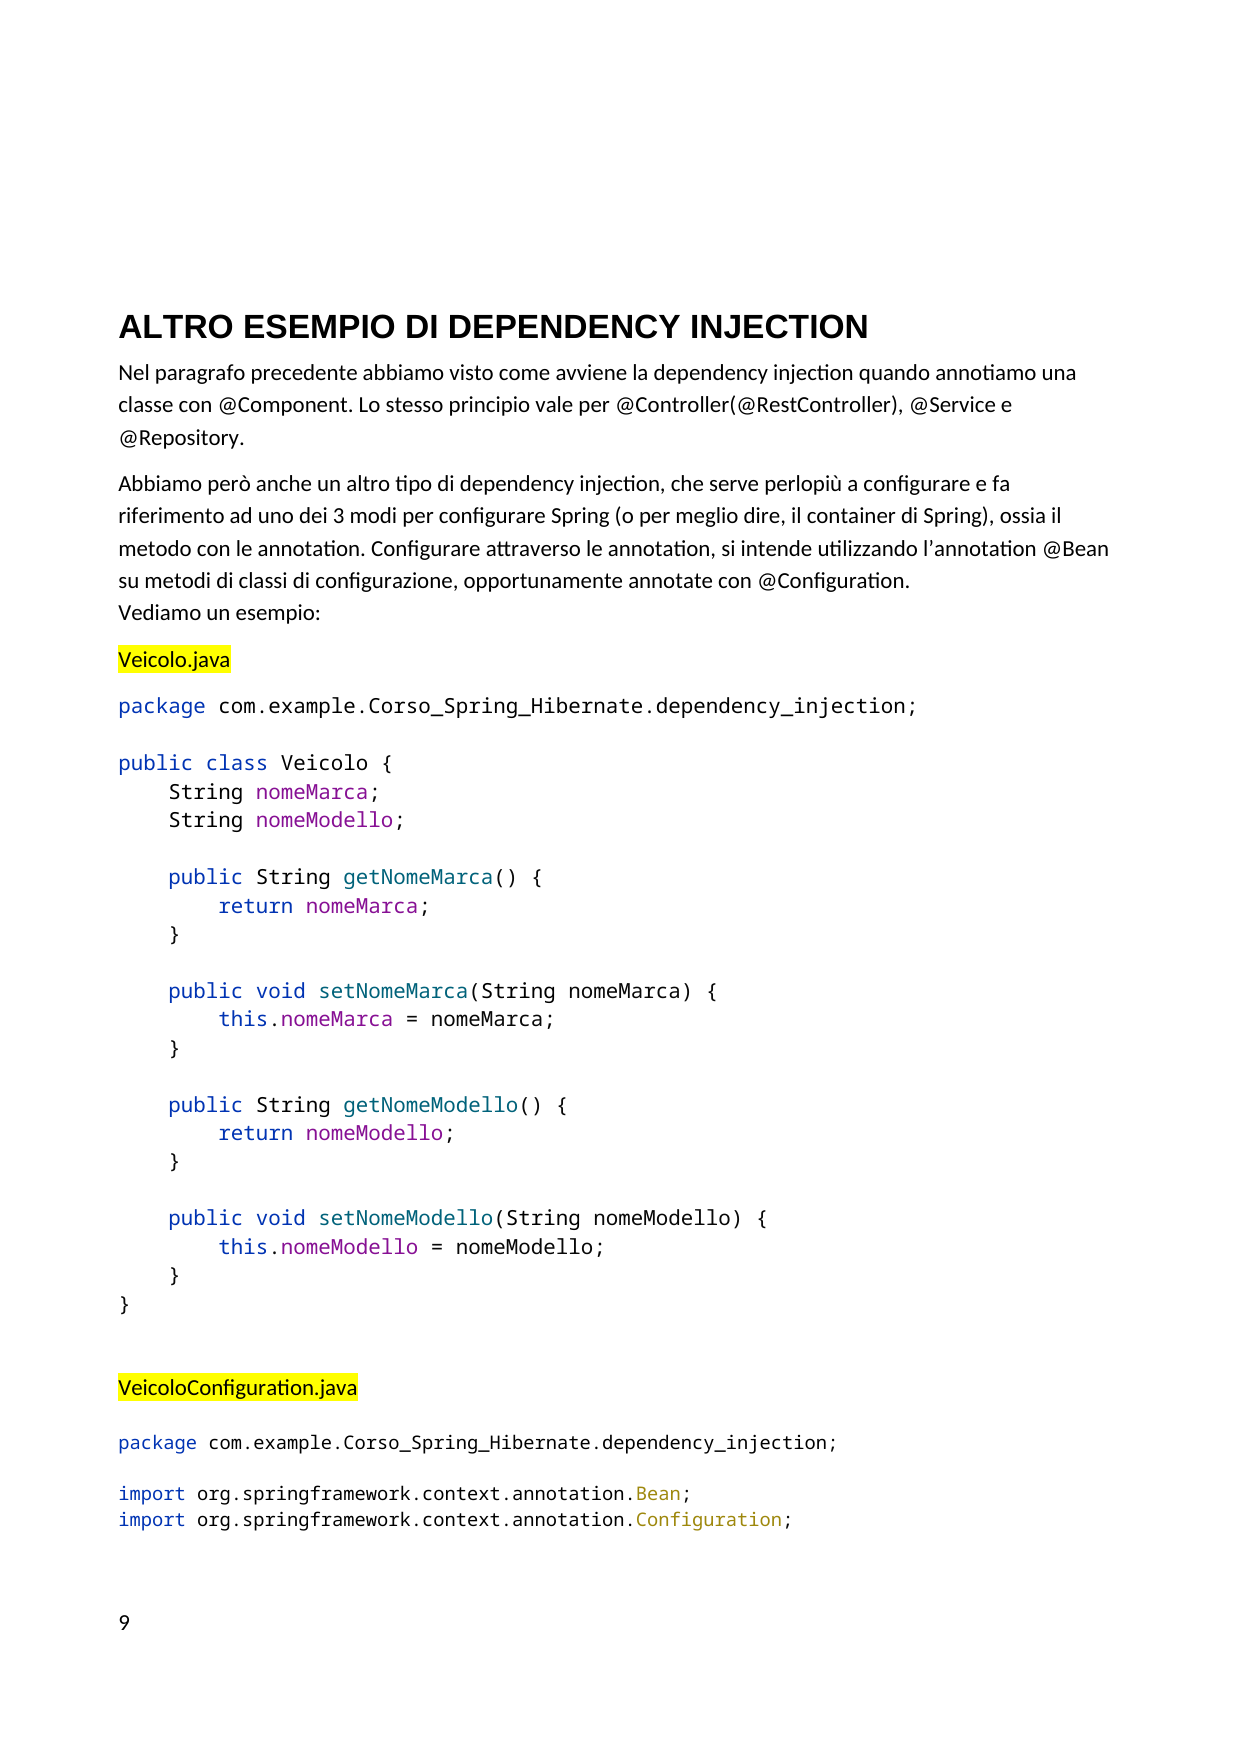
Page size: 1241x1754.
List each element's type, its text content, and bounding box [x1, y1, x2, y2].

text package com.example.Corso_Spring_Hibernate.dependency_injection; public class Veicolo { String nomeMarca; String nomeModello; public String getNomeMarca() { return nomeMarca; } public void setNomeMarca(String nomeMarca) { this.nomeMarca = nomeMarca; } public String getNomeModello() { return nomeModello; } public void setNomeModello(String nomeModello) { this.nomeModello = nomeModello; } } [118, 692, 1122, 1317]
text package com.example.Corso_Spring_Hibernate.dependency_injection; import org.springframework.context.annotation.Bean; import org.springframework.context.annotation.Configuration; [118, 1429, 1122, 1557]
text Veicolo.java [118, 645, 1122, 673]
subtitle ALTRO ESEMPIO DI DEPENDENCY INJECTION [118, 307, 1122, 346]
text Abbiamo però anche un altro tipo di dependency injection, che serve perlopiù a configurare e fa riferimento ad uno dei 3 modi per configurare Spring (o per meglio dire, il container di Spring), ossia il metodo con le annotation. Configurare attraverso le annotation, si intende utilizzando l’annotation @Bean su metodi di classi di configurazione, opportunamente annotate con @Configuration. Vediamo un esempio: [118, 469, 1122, 626]
text VeicoloConfiguration.java [118, 1373, 1122, 1401]
text Nel paragrafo precedente abbiamo visto come avviene la dependency injection quando annotiamo una classe con @Component. Lo stesso principio vale per @Controller(@RestController), @Service e @Repository. [118, 358, 1122, 451]
